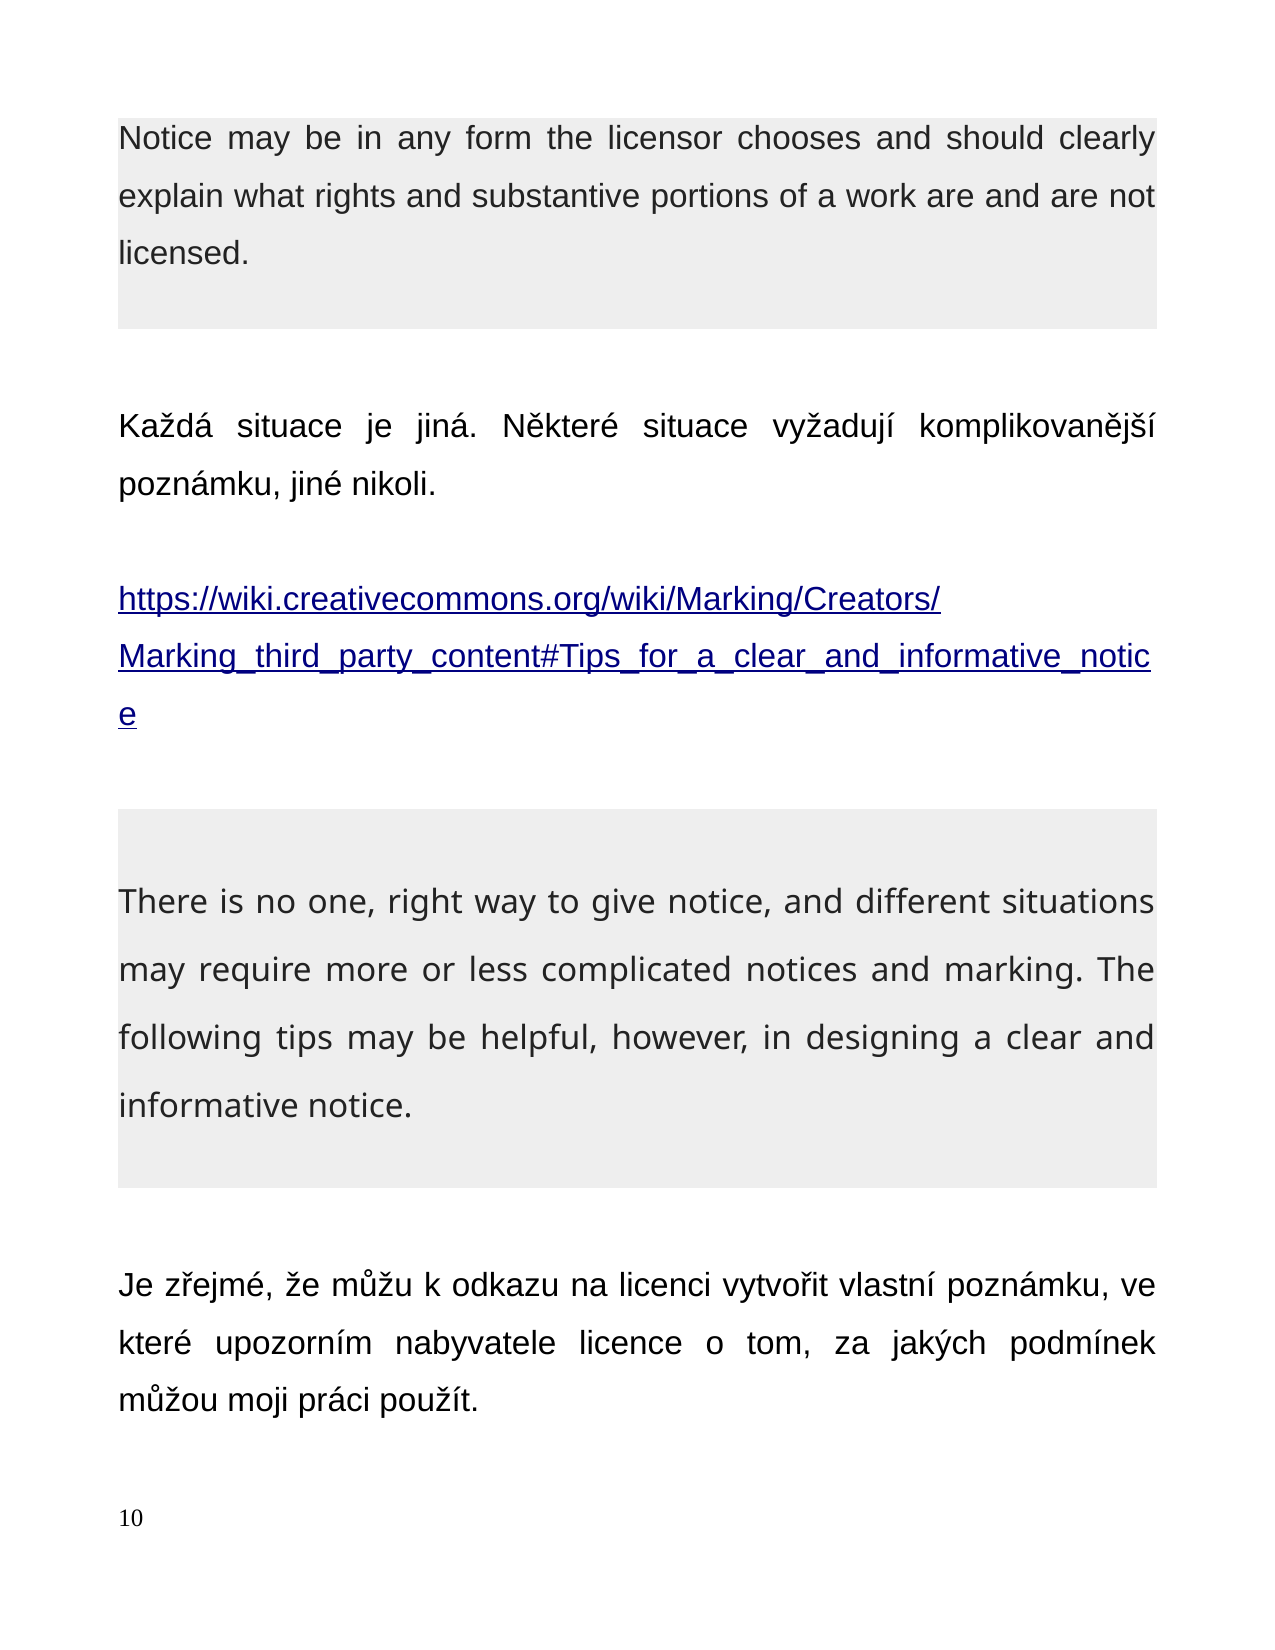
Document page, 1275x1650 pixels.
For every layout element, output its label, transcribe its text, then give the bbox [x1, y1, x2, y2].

text https://wiki.creativecommons.org/wiki/Marking/Creators/Marking_third_party_content#Tips_for_a_clear_and_informative_notice [118, 579, 1157, 733]
text Je zřejmé, že můžu k odkazu na licenci vytvořit vlastní poznámku, ve které upozorním nabyvatele licence o tom, za jakých podmínek můžou moji práci použít. [118, 1265, 1157, 1419]
text Notice may be in any form the licensor chooses and should clearly explain what rights and substantive portions of a work are and are not licensed. [118, 118, 1157, 272]
text Každá situace je jiná. Některé situace vyžadují komplikovanější poznámku, jiné nikoli. [118, 406, 1157, 502]
text There is no one, right way to give notice, and different situations may require more or less complicated notices and marking. The following tips may be helpful, however, in designing a clear and informative notice. [118, 877, 1157, 1127]
